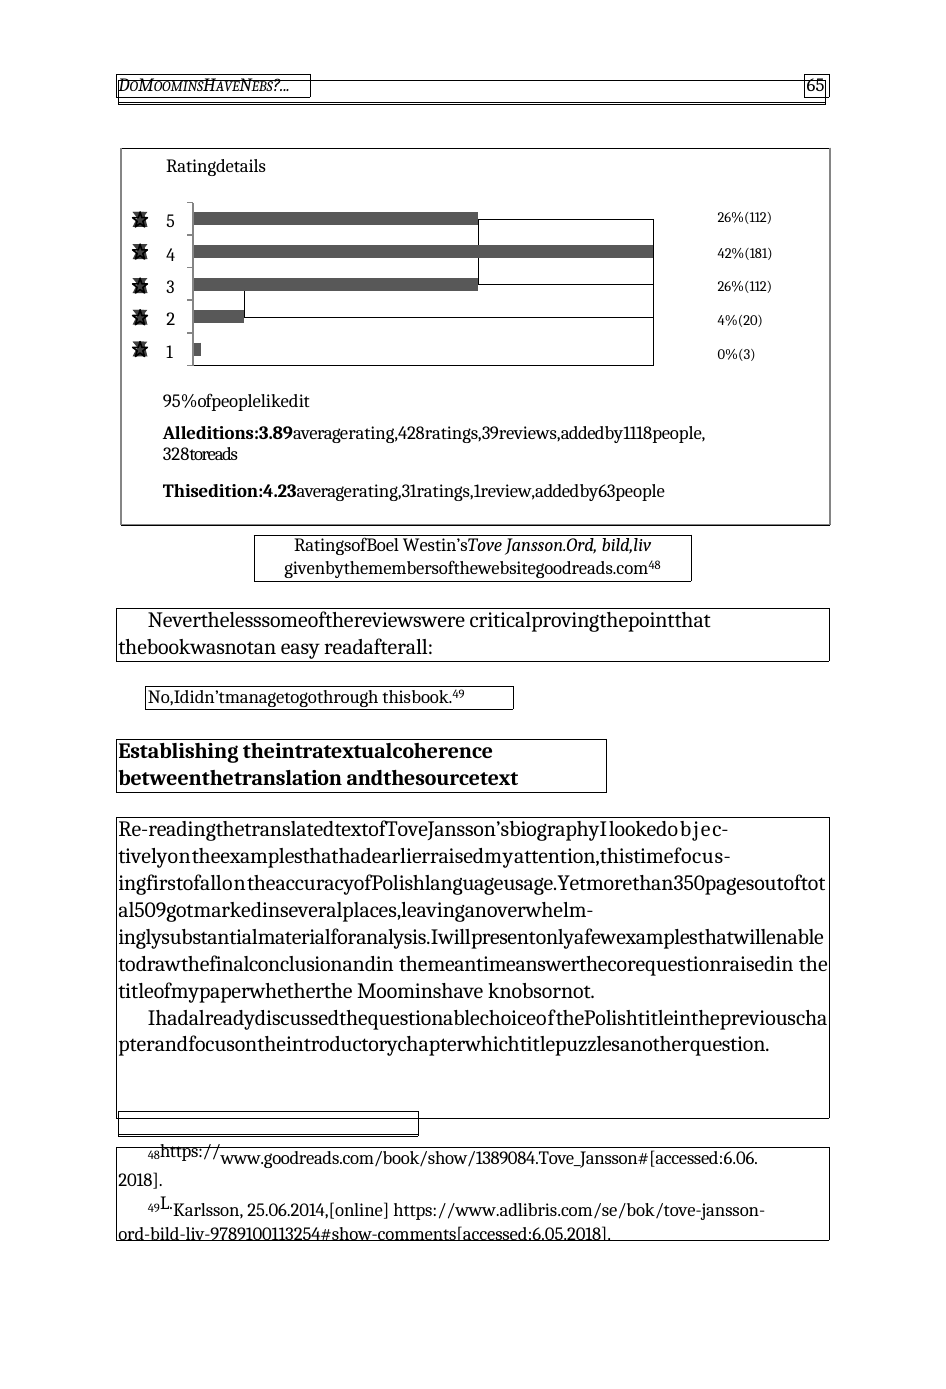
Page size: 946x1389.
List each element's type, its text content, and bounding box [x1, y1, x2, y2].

text 4 [166, 242, 192, 266]
text [479, 277, 653, 284]
text [194, 206, 694, 232]
text 1 [166, 341, 192, 364]
text Thisedition:4.23averagerating,31ratings,1review,addedby63people [163, 480, 829, 502]
text givenbythemembersofthewebsitegoodreads.com48 [255, 558, 691, 579]
text 65 [806, 75, 829, 96]
text 2 [166, 309, 192, 330]
text 48https://www.goodreads.com/book/show/1389084.Tove_Jansson#[accessed:6.06. [148, 1148, 829, 1168]
text 0%(3) [709, 341, 829, 364]
text [194, 258, 478, 266]
text [194, 318, 653, 330]
text 2018]. [118, 1170, 829, 1191]
text [194, 341, 653, 364]
text 328toreads [163, 444, 829, 465]
text 5 [166, 206, 192, 232]
text Alleditions:3.89averagerating,428ratings,39reviews,addedby1118people, [163, 422, 829, 444]
text 3 [166, 277, 192, 298]
text [654, 277, 694, 298]
text No,Ididn’tmanagetogothrough thisbook.49 [148, 687, 513, 708]
text [654, 242, 694, 266]
text [654, 341, 694, 364]
text Establishing theintratextualcoherence betweenthetranslation andthesourcetext [118, 740, 605, 791]
text [118, 75, 310, 80]
text 4%(20) [709, 309, 829, 330]
text RatingsofBoel Westin’sTove Jansson.Ord, bild,liv [255, 536, 691, 556]
text 26%(112) [709, 206, 829, 232]
text [194, 291, 244, 298]
text ord-bild-liv-9789100113254#show-comments[accessed:6.05.2018]. [118, 1223, 829, 1240]
text IhadalreadydiscussedthequestionablechoiceofthePolishtitleinthepreviouschapterandfocusontheintroductorychapterwhichtitlepuzzlesanotherquestion. [118, 1005, 827, 1057]
text [245, 309, 653, 317]
text [479, 258, 653, 266]
text Neverthelesssomeofthereviewswere criticalprovingthepointthat thebookwasnotan easy readafterall: [118, 609, 827, 660]
text Re-readingthetranslatedtextofToveJansson’sbiographyIlookedobjec-tivelyontheexamplesthathadearlierraisedmyattention,thistimefocus-ingfirstofallontheaccuracyofPolishlanguageusage.Yetmorethan350pagesoutoftotal509gotmarkedinseveralplaces,leavinganoverwhelm-inglysubstantialmaterialforanalysis.Iwillpresentonlyafewexamplesthatwillenabletodrawthefinalconclusionandin themeantimeanswerthecorequestionraisedin the titleofmypaperwhetherthe Moominshave knobsornot. [118, 818, 827, 1003]
text [245, 285, 653, 298]
text DOMOOMINSHAVENEBS?... [119, 81, 310, 96]
text 95%ofpeoplelikedit [163, 391, 829, 412]
text 49L.Karlsson, 25.06.2014,[online] https://www.adlibris.com/se/bok/tove-jansson- [148, 1193, 829, 1222]
text 26%(112) [709, 277, 829, 298]
text 42%(181) [709, 242, 829, 266]
text [654, 309, 694, 330]
text Ratingdetails [166, 155, 829, 177]
